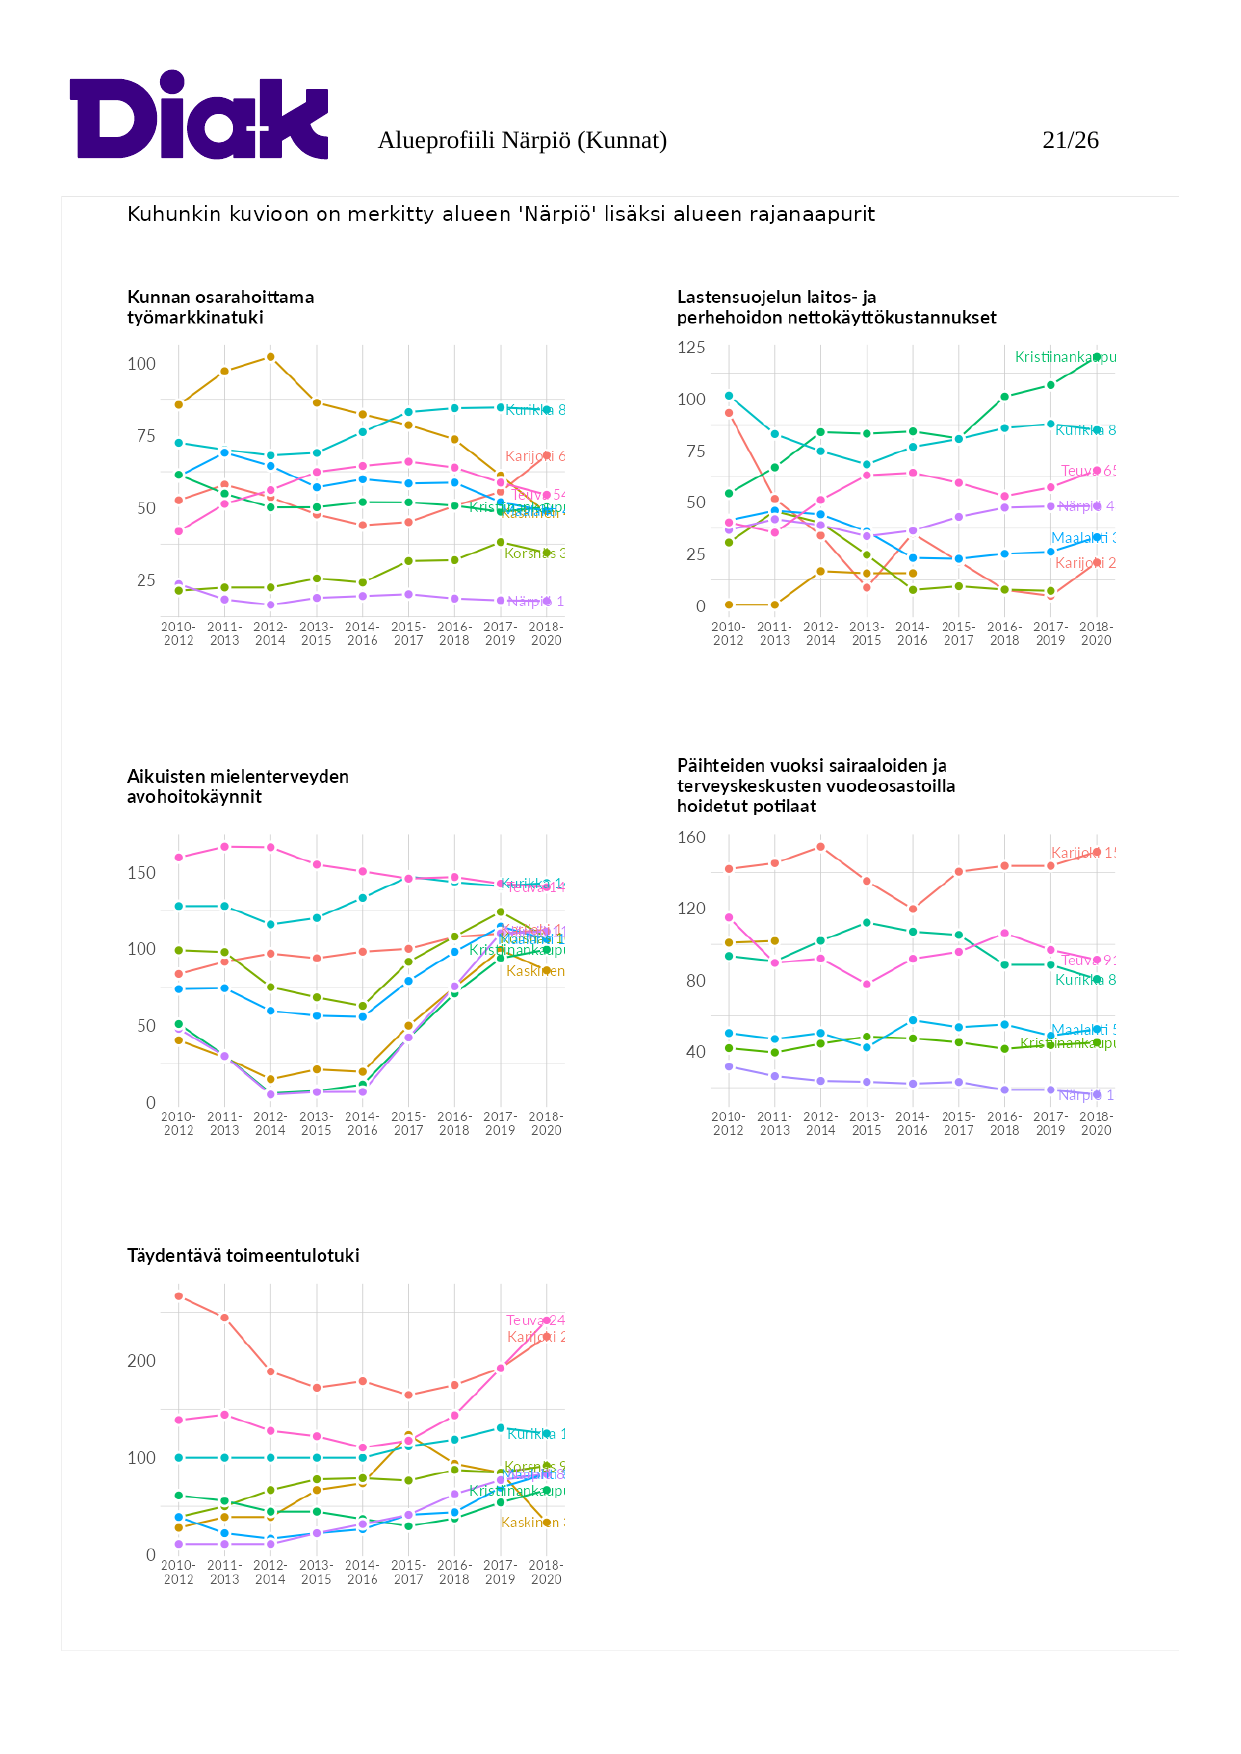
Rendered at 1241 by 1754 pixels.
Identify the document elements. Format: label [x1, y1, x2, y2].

picture [61, 196, 1179, 1651]
